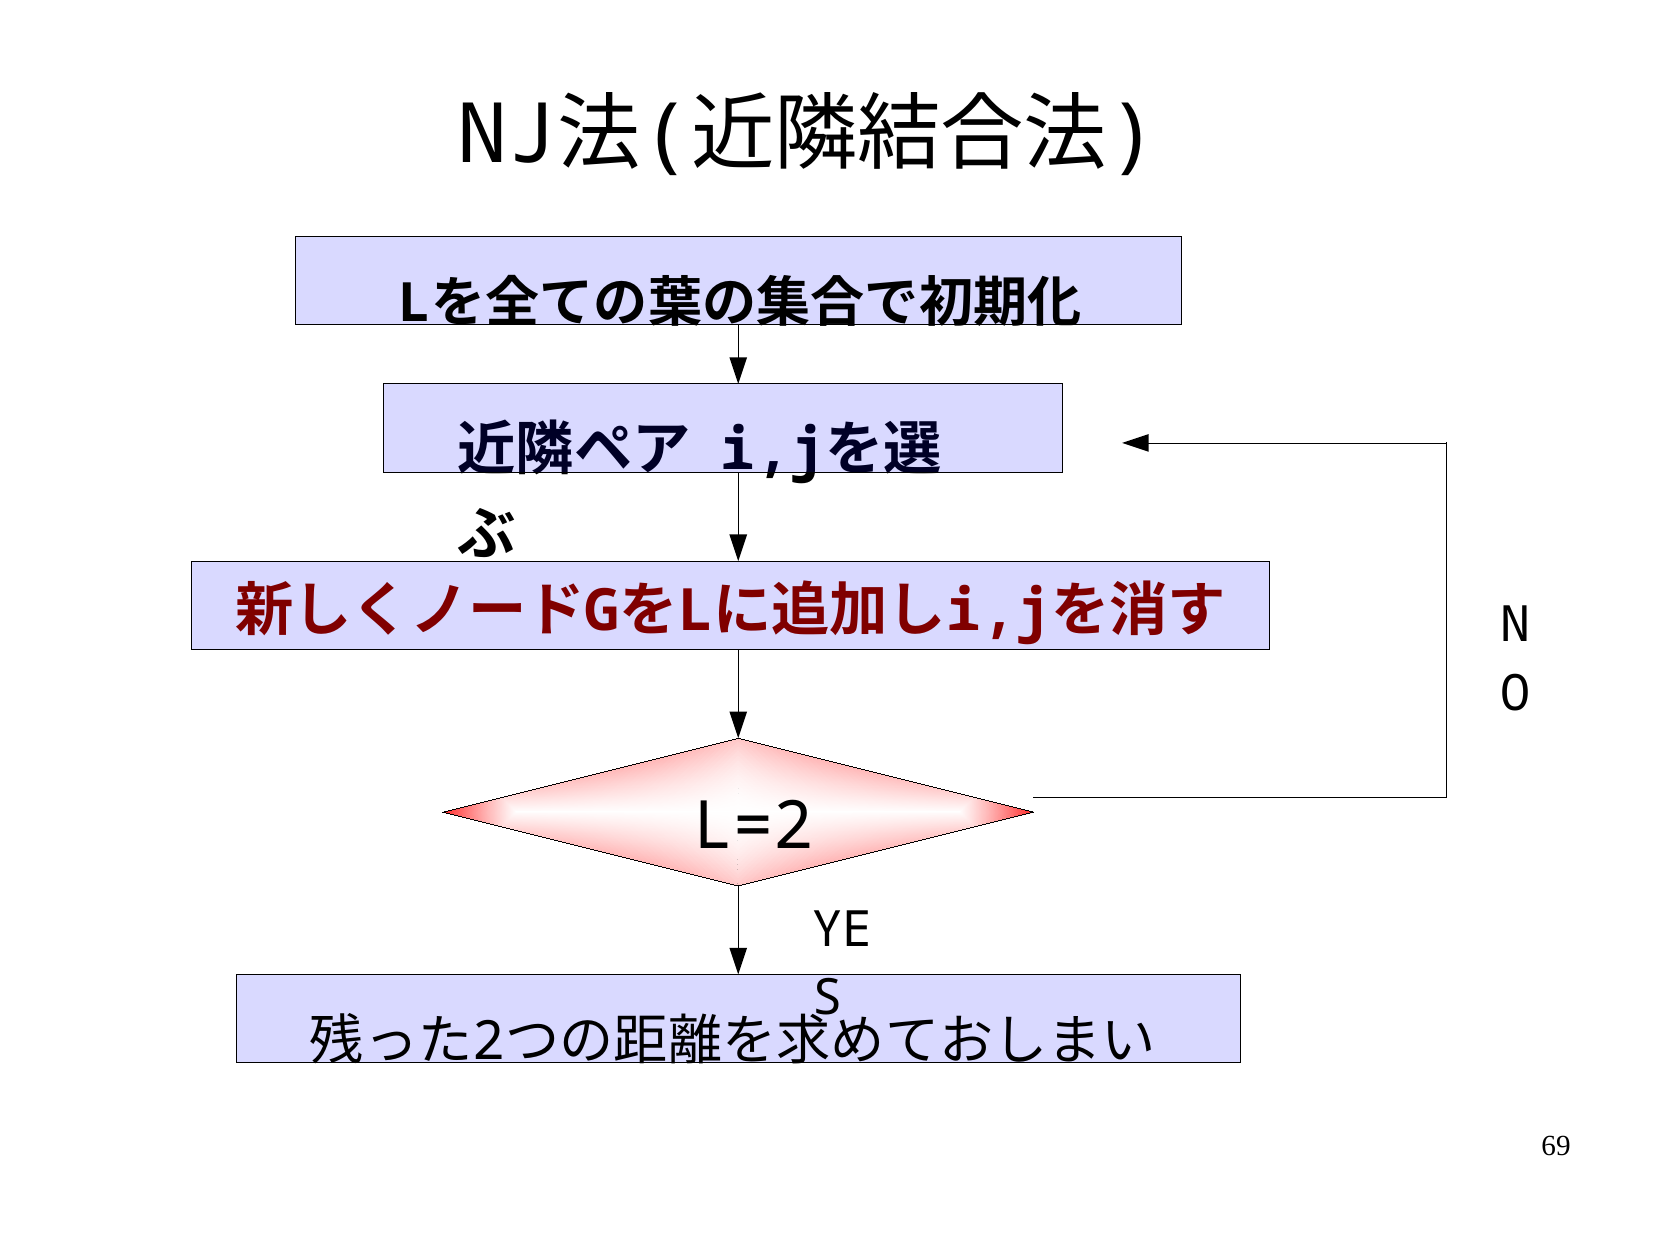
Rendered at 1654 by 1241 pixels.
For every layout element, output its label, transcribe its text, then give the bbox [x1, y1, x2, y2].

text_box Lを全ての葉の集合で初期化 [383, 251, 1270, 325]
text_box YES [797, 885, 916, 955]
text_box [383, 383, 1063, 473]
text_box [442, 738, 1034, 886]
text_box [236, 974, 1241, 1063]
text_box NO [1485, 580, 1565, 650]
text_box 残った2つの距離を求めておしまい [295, 989, 1182, 1063]
text_box [295, 236, 1182, 325]
text_box NJ法(近隣結合法) [442, 59, 1241, 164]
text_box 新しくノードGをLに追加しi,jを消す [191, 561, 1270, 650]
text_box L=2 [679, 769, 857, 857]
